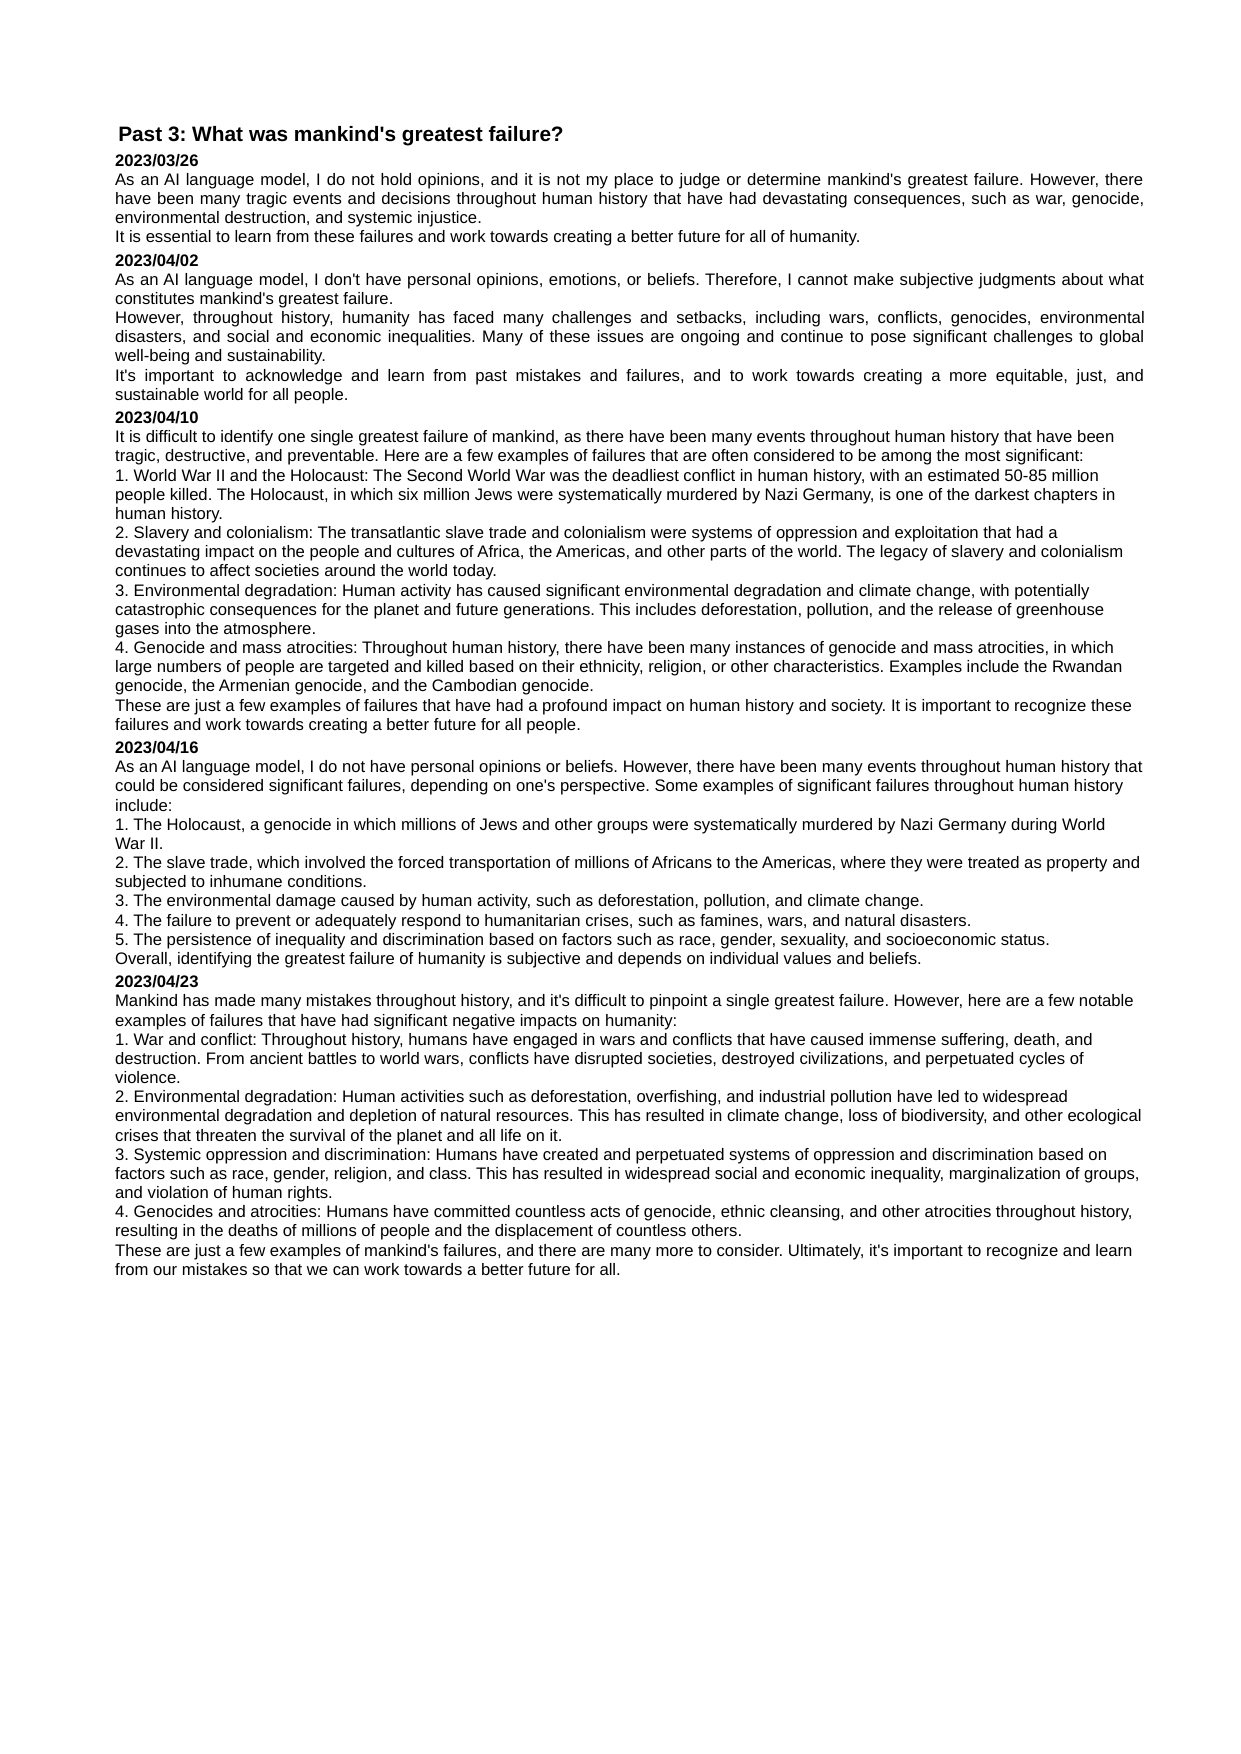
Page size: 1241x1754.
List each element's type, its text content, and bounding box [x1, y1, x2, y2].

table_cell 2023/04/10 It is difficult to identify one single greatest failure of mankind, as there have been many events throughout human history that have been tragic, destructive, and preventable. Here are a few examples of failures that are often considered to be among the most significant: 1. World War II and the Holocaust: The Second World War was the deadliest conflict in human history, with an estimated 50-85 million people killed. The Holocaust, in which six million Jews were systematically murdered by Nazi Germany, is one of the darkest chapters in human history. 2. Slavery and colonialism: The transatlantic slave trade and colonialism were systems of oppression and exploitation that had a devastating impact on the people and cultures of Africa, the Americas, and other parts of the world. The legacy of slavery and colonialism continues to affect societies around the world today. 3. Environmental degradation: Human activity has caused significant environmental degradation and climate change, with potentially catastrophic consequences for the planet and future generations. This includes deforestation, pollution, and the release of greenhouse gases into the atmosphere. 4. Genocide and mass atrocities: Throughout human history, there have been many instances of genocide and mass atrocities, in which large numbers of people are targeted and killed based on their ethnicity, religion, or other characteristics. Examples include the Rwandan genocide, the Armenian genocide, and the Cambodian genocide. These are just a few examples of failures that have had a profound impact on human history and society. It is important to recognize these failures and work towards creating a better future for all people. [112, 404, 1148, 734]
subtitle Past 3: What was mankind's greatest failure? [118, 122, 1122, 146]
table_cell 2023/04/16 As an AI language model, I do not have personal opinions or beliefs. However, there have been many events throughout human history that could be considered significant failures, depending on one's perspective. Some examples of significant failures throughout human history include: 1. The Holocaust, a genocide in which millions of Jews and other groups were systematically murdered by Nazi Germany during World War II. 2. The slave trade, which involved the forced transportation of millions of Africans to the Americas, where they were treated as property and subjected to inhumane conditions. 3. The environmental damage caused by human activity, such as deforestation, pollution, and climate change. 4. The failure to prevent or adequately respond to humanitarian crises, such as famines, wars, and natural disasters. 5. The persistence of inequality and discrimination based on factors such as race, gender, sexuality, and socioeconomic status. Overall, identifying the greatest failure of humanity is subjective and depends on individual values and beliefs. [112, 734, 1148, 968]
table_cell 2023/04/02 As an AI language model, I don't have personal opinions, emotions, or beliefs. Therefore, I cannot make subjective judgments about what constitutes mankind's greatest failure. However, throughout history, humanity has faced many challenges and setbacks, including wars, conflicts, genocides, environmental disasters, and social and economic inequalities. Many of these issues are ongoing and continue to pose significant challenges to global well-being and sustainability. It's important to acknowledge and learn from past mistakes and failures, and to work towards creating a more equitable, just, and sustainable world for all people. [112, 246, 1148, 404]
table_header 2023/03/26 As an AI language model, I do not hold opinions, and it is not my place to judge or determine mankind's greatest failure. However, there have been many tragic events and decisions throughout human history that have had devastating consequences, such as war, genocide, environmental destruction, and systemic injustice. It is essential to learn from these failures and work towards creating a better future for all of humanity. [112, 146, 1148, 246]
table_cell 2023/04/23 Mankind has made many mistakes throughout history, and it's difficult to pinpoint a single greatest failure. However, here are a few notable examples of failures that have had significant negative impacts on humanity: 1. War and conflict: Throughout history, humans have engaged in wars and conflicts that have caused immense suffering, death, and destruction. From ancient battles to world wars, conflicts have disrupted societies, destroyed civilizations, and perpetuated cycles of violence. 2. Environmental degradation: Human activities such as deforestation, overfishing, and industrial pollution have led to widespread environmental degradation and depletion of natural resources. This has resulted in climate change, loss of biodiversity, and other ecological crises that threaten the survival of the planet and all life on it. 3. Systemic oppression and discrimination: Humans have created and perpetuated systems of oppression and discrimination based on factors such as race, gender, religion, and class. This has resulted in widespread social and economic inequality, marginalization of groups, and violation of human rights. 4. Genocides and atrocities: Humans have committed countless acts of genocide, ethnic cleansing, and other atrocities throughout history, resulting in the deaths of millions of people and the displacement of countless others. These are just a few examples of mankind's failures, and there are many more to consider. Ultimately, it's important to recognize and learn from our mistakes so that we can work towards a better future for all. [112, 968, 1148, 1279]
